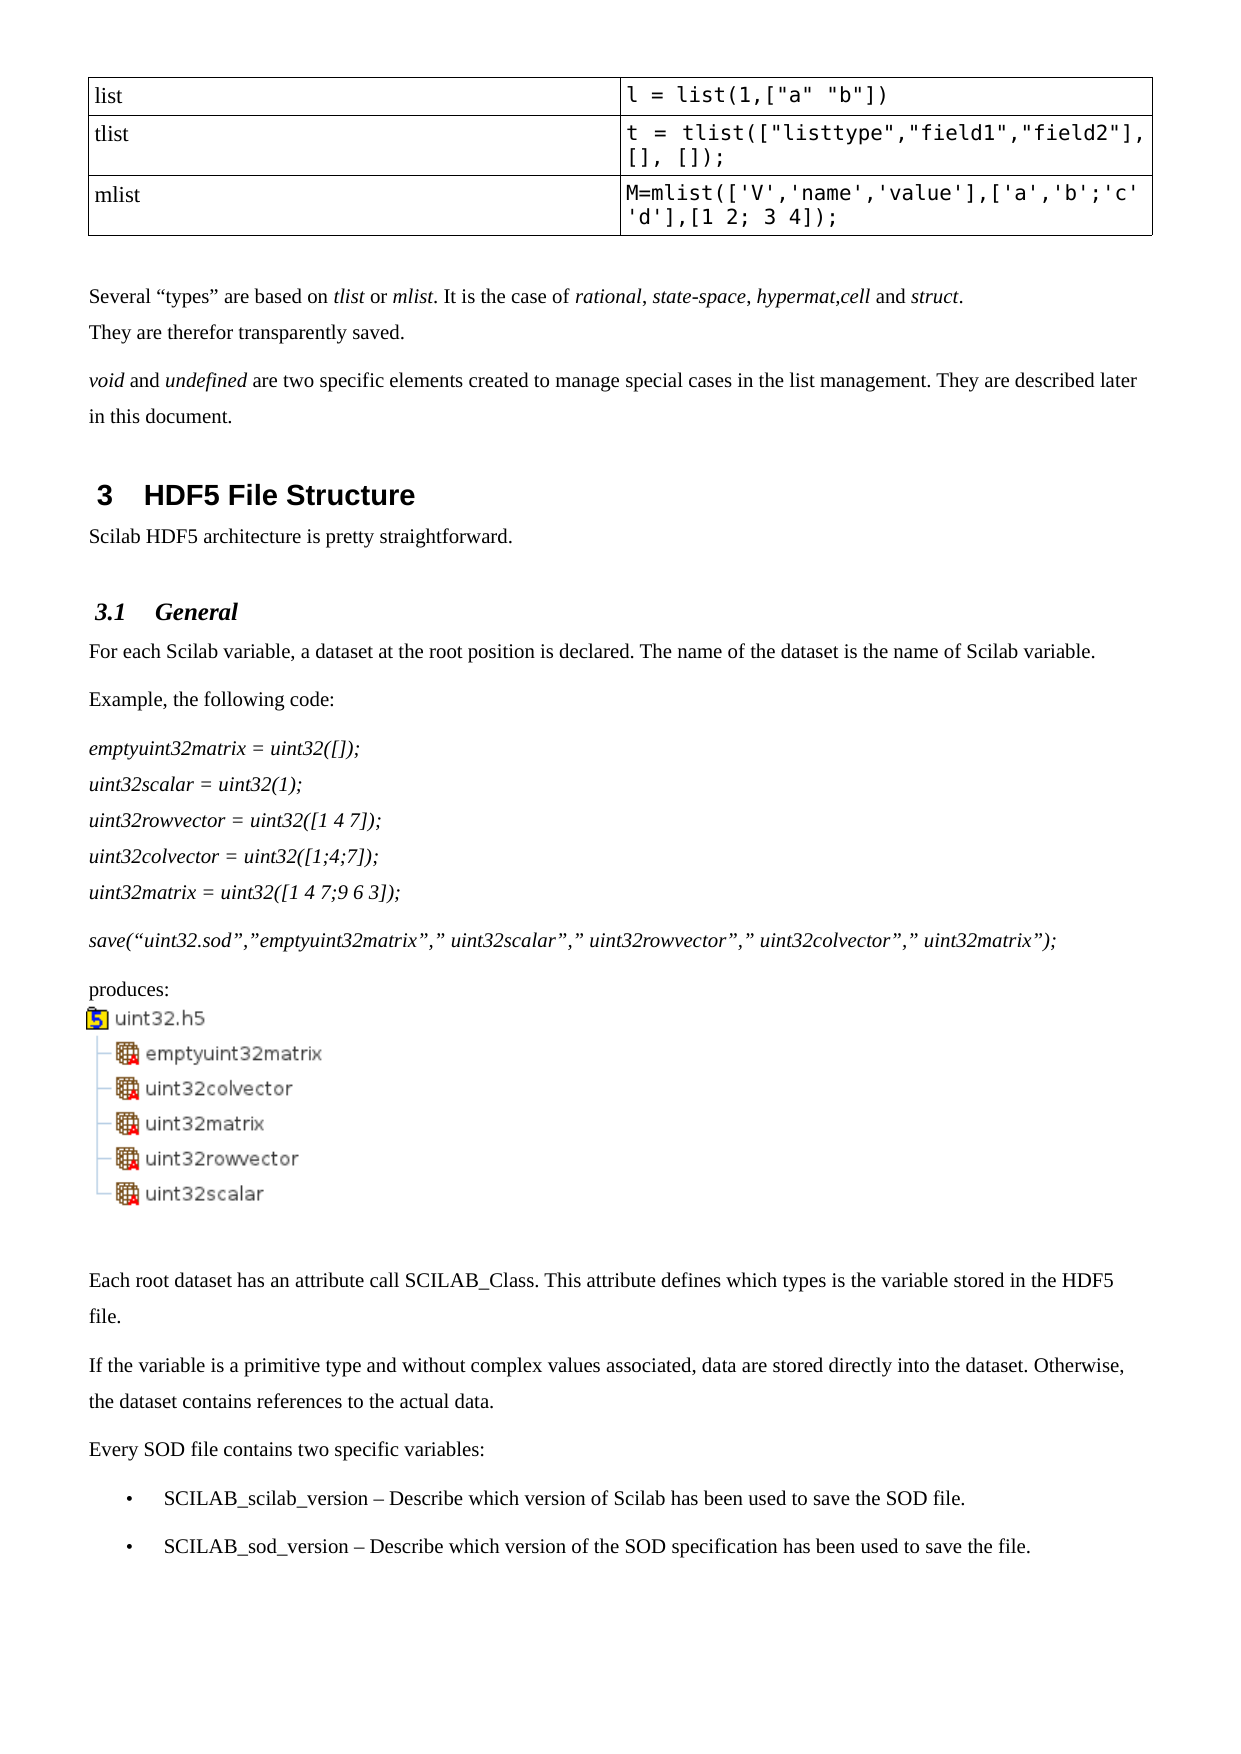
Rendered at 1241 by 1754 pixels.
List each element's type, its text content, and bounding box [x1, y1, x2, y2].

table_cell l = list(1,["a" "b"]) [621, 78, 1152, 115]
text For each Scilab variable, a dataset at the root position is declared. The name of the dataset is the name of Scilab variable. [88, 638, 1152, 663]
list SCILAB_sod_version – Describe which version of the SOD specification has been used to save the file. [126, 1534, 1152, 1558]
list SCILAB_scilab_version – Describe which version of Scilab has been used to save the SOD file. [126, 1486, 1152, 1510]
table_cell t = tlist(["listtype","field1","field2"], [], []); [621, 116, 1152, 175]
text save(“uint32.sod”,”emptyuint32matrix”,” uint32scalar”,” uint32rowvector”,” uint32colvector”,” uint32matrix”); [88, 928, 1152, 952]
table_cell mlist [89, 176, 620, 235]
subtitle HDF5 File Structure [88, 478, 1152, 511]
text Scilab HDF5 architecture is pretty straightforward. [88, 524, 1152, 548]
text Several “types” are based on tlist or mlist. It is the case of rational, state-space, hypermat,cell and struct. They are therefor transparently saved. [88, 283, 1152, 344]
text emptyuint32matrix = uint32([]); uint32scalar = uint32(1); uint32rowvector = uint32([1 4 7]); uint32colvector = uint32([1;4;7]); uint32matrix = uint32([1 4 7;9 6 3]); [88, 736, 1152, 904]
text Each root dataset has an attribute call SCILAB_Class. This attribute defines which types is the variable stored in the HDF5 file. [88, 1268, 1152, 1328]
table_cell list [89, 78, 620, 115]
subtitle General [88, 597, 1152, 626]
text void and undefined are two specific elements created to manage special cases in the list management. They are described later in this document. [88, 368, 1152, 428]
text Every SOD file contains two specific variables: [88, 1437, 1152, 1461]
table_cell tlist [89, 116, 620, 175]
text If the variable is a primitive type and without complex values associated, data are stored directly into the dataset. Otherwise, the dataset contains references to the actual data. [88, 1353, 1152, 1413]
picture [86, 1002, 352, 1213]
text Example, the following code: [88, 687, 1152, 711]
text produces: [88, 977, 1152, 1001]
table_cell M=mlist(['V','name','value'],['a','b';'c' 'd'],[1 2; 3 4]); [621, 176, 1152, 235]
